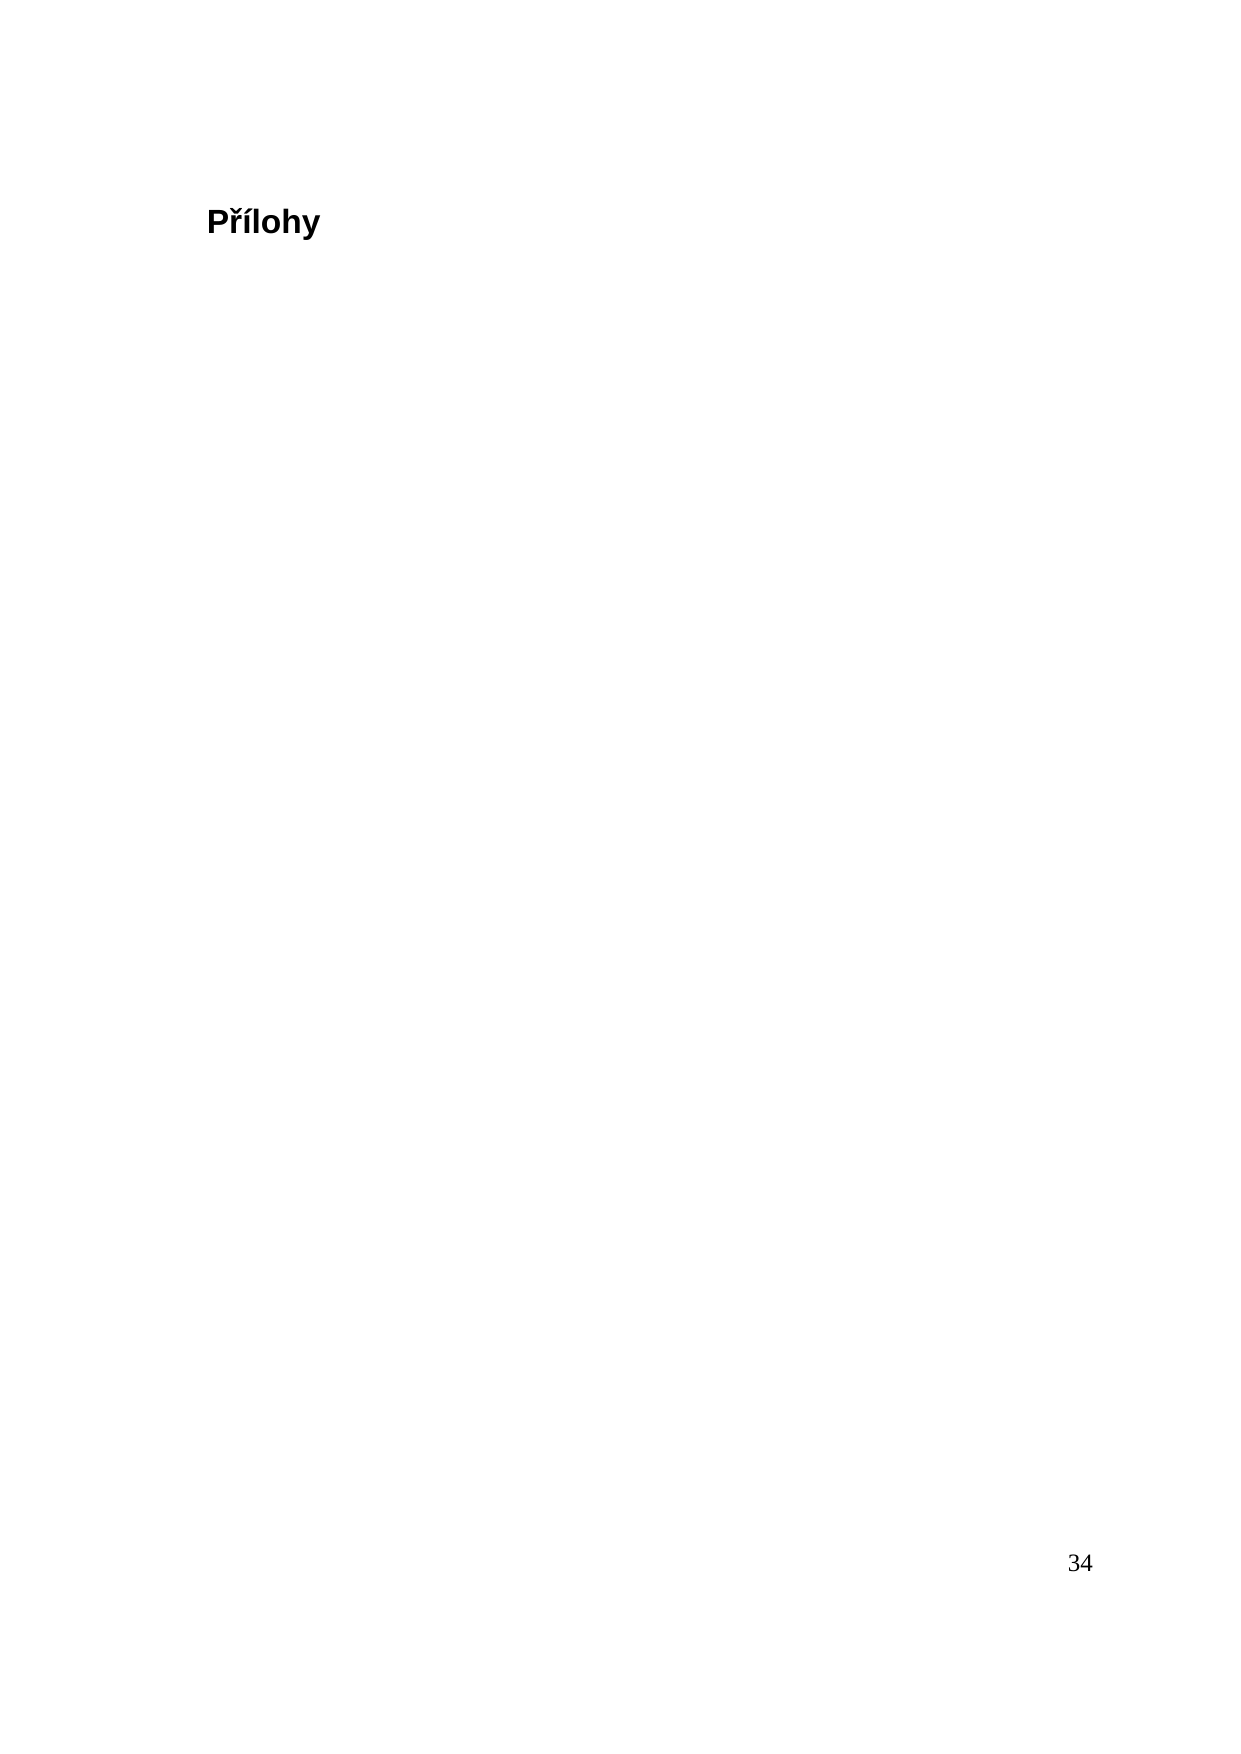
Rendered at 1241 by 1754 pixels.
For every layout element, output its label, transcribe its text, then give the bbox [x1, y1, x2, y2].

subtitle Přílohy [207, 202, 1093, 241]
